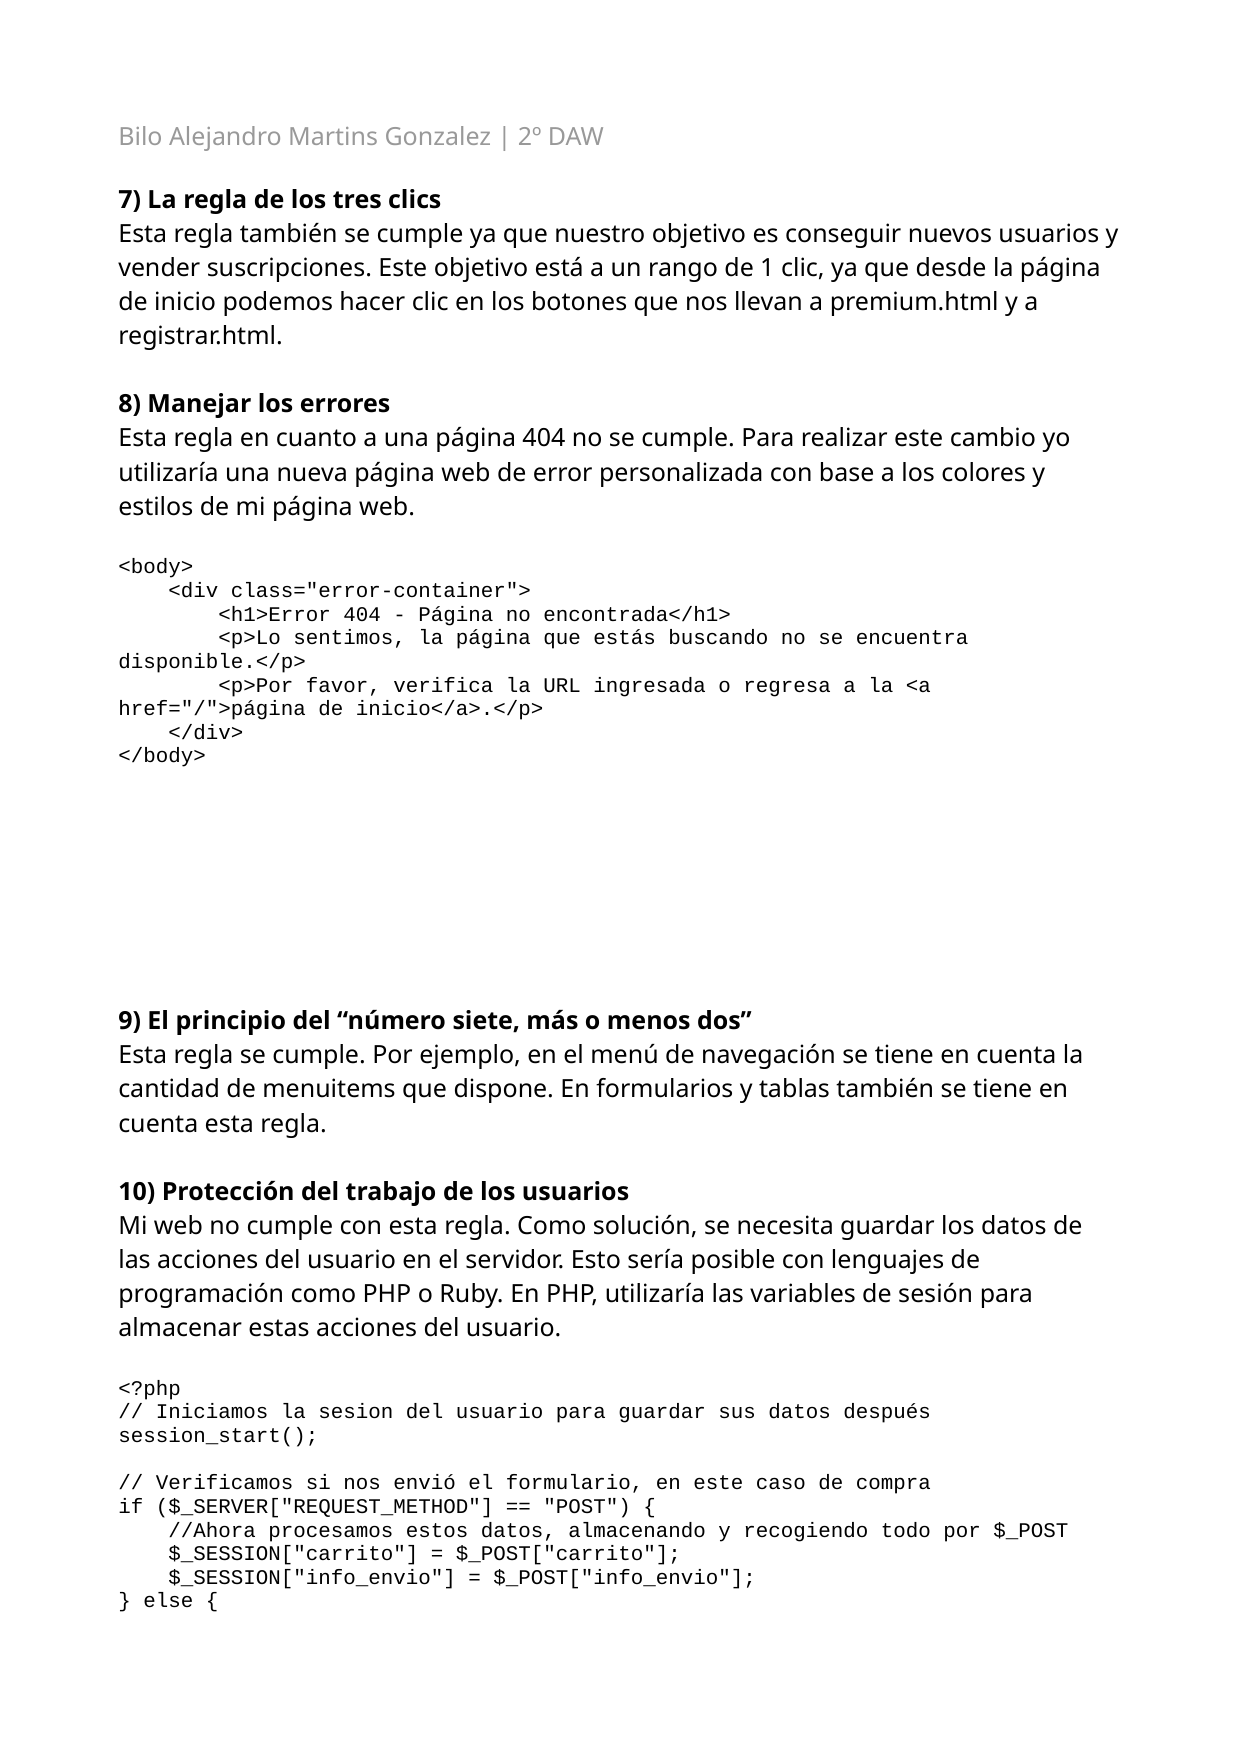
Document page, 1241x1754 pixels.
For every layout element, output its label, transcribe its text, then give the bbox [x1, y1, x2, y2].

text <div class="error-container"> [118, 580, 1122, 604]
text <p>Por favor, verifica la URL ingresada o regresa a la <a href="/">página de inicio</a>.</p> [118, 674, 1122, 722]
text // Iniciamos la sesion del usuario para guardar sus datos después [118, 1401, 1122, 1425]
text </div> [118, 722, 1122, 746]
text Mi web no cumple con esta regla. Como solución, se necesita guardar los datos de las acciones del usuario en el servidor. Esto sería posible con lenguajes de programación como PHP o Ruby. En PHP, utilizaría las variables de sesión para almacenar estas acciones del usuario. [118, 1207, 1122, 1344]
text Esta regla se cumple. Por ejemplo, en el menú de navegación se tiene en cuenta la cantidad de menuitems que dispone. En formularios y tablas también se tiene en cuenta esta regla. [118, 1037, 1122, 1139]
text } else { [118, 1591, 1122, 1614]
text if ($_SERVER["REQUEST_METHOD"] == "POST") { [118, 1496, 1122, 1519]
text <?php [118, 1378, 1122, 1401]
text 10) Protección del trabajo de los usuarios [118, 1173, 1122, 1207]
text <body> [118, 556, 1122, 580]
text $_SESSION["info_envio"] = $_POST["info_envio"]; [118, 1567, 1122, 1591]
text <h1>Error 404 - Página no encontrada</h1> [118, 604, 1122, 627]
text 7) La regla de los tres clics [118, 182, 1122, 216]
text <p>Lo sentimos, la página que estás buscando no se encuentra disponible.</p> [118, 627, 1122, 674]
text session_start(); [118, 1425, 1122, 1449]
text $_SESSION["carrito"] = $_POST["carrito"]; [118, 1543, 1122, 1567]
text 8) Manejar los errores [118, 386, 1122, 420]
text </body> [118, 746, 1122, 769]
text // Verificamos si nos envió el formulario, en este caso de compra [118, 1472, 1122, 1496]
text //Ahora procesamos estos datos, almacenando y recogiendo todo por $_POST [118, 1519, 1122, 1543]
text 9) El principio del “número siete, más o menos dos” [118, 1003, 1122, 1037]
text Esta regla también se cumple ya que nuestro objetivo es conseguir nuevos usuarios y vender suscripciones. Este objetivo está a un rango de 1 clic, ya que desde la página de inicio podemos hacer clic en los botones que nos llevan a premium.html y a registrar.html. [118, 216, 1122, 352]
text Esta regla en cuanto a una página 404 no se cumple. Para realizar este cambio yo utilizaría una nueva página web de error personalizada con base a los colores y estilos de mi página web. [118, 420, 1122, 522]
